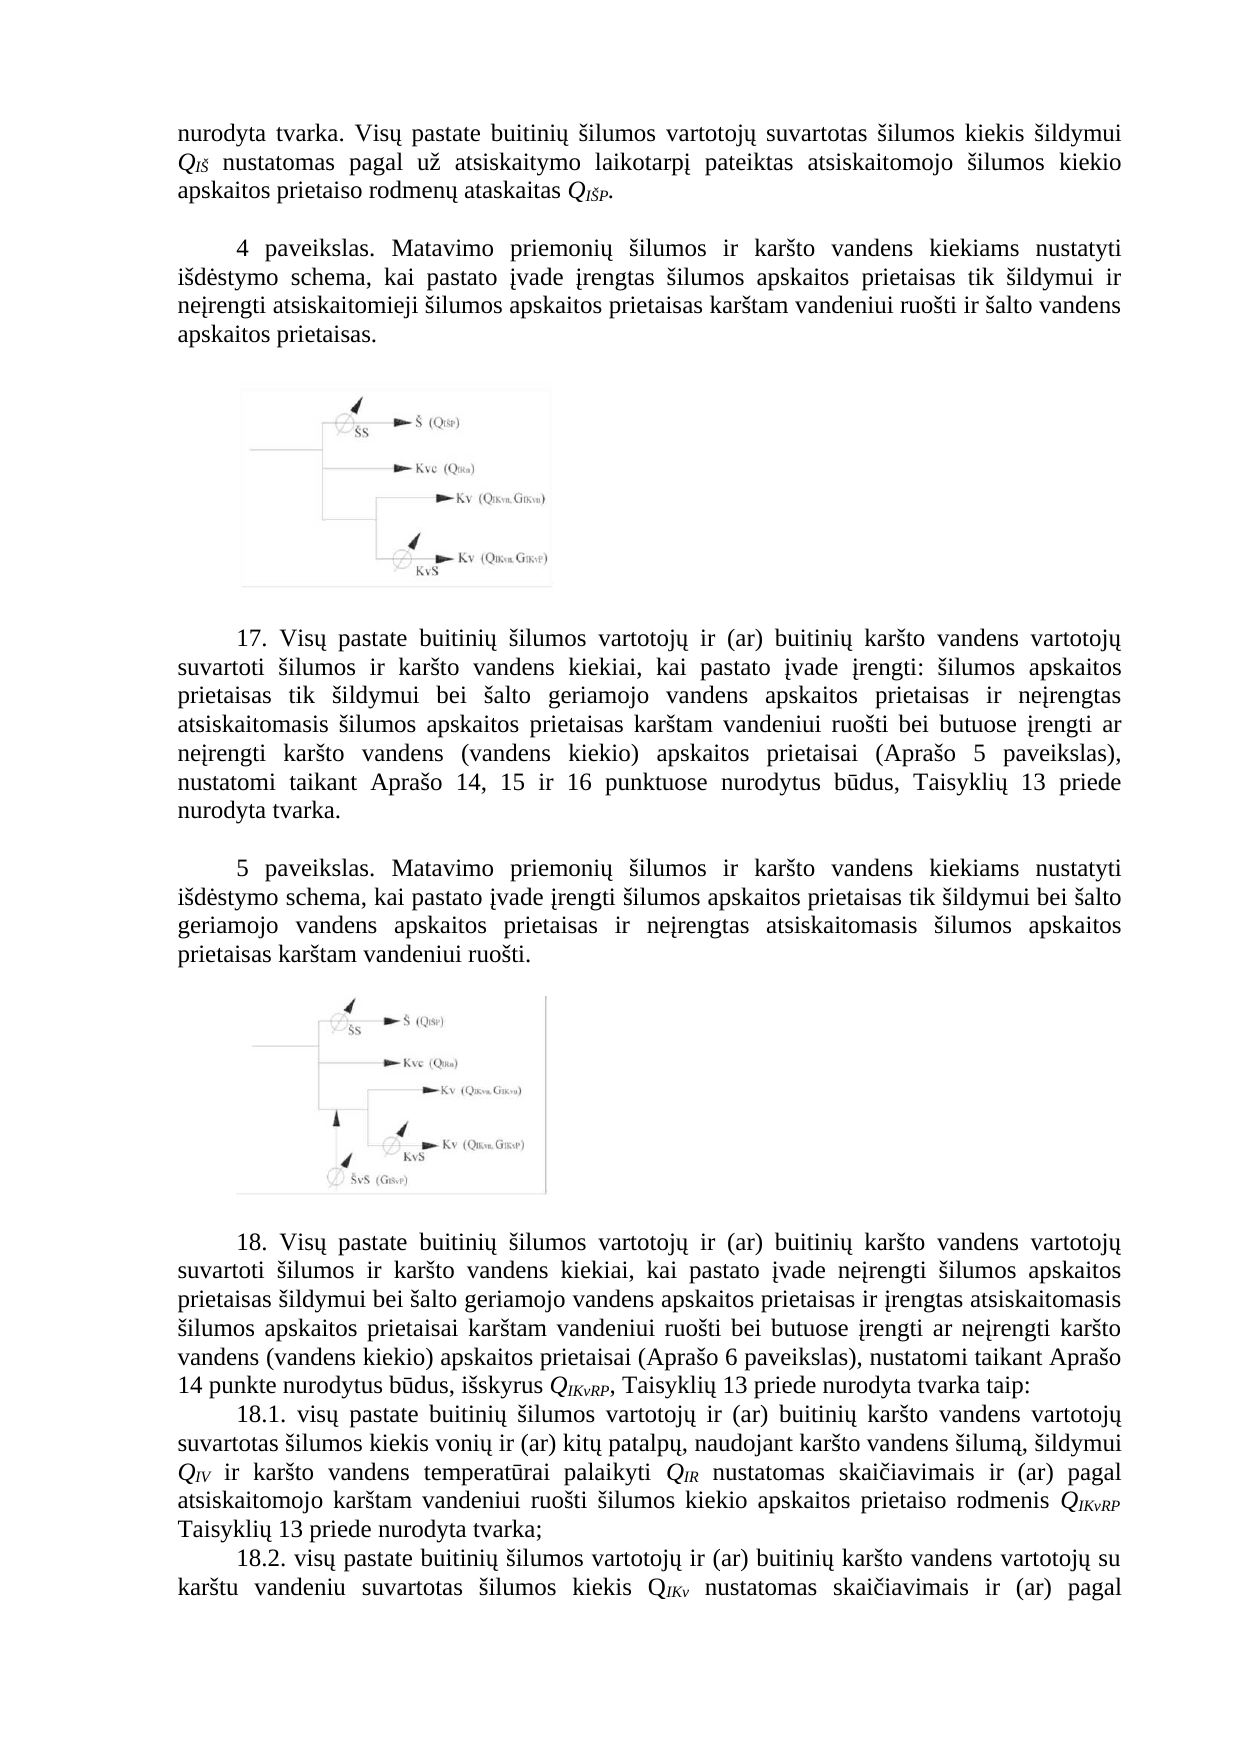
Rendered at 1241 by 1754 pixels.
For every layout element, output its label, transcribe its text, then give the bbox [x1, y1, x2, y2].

text 5 paveikslas. Matavimo priemonių šilumos ir karšto vandens kiekiams nustatyti išdėstymo schema, kai pastato įvade įrengti šilumos apskaitos prietaisas tik šildymui bei šalto geriamojo vandens apskaitos prietaisas ir neįrengtas atsiskaitomasis šilumos apskaitos prietaisas karštam vandeniui ruošti. [177, 853, 1122, 968]
text 17. Visų pastate buitinių šilumos vartotojų ir (ar) buitinių karšto vandens vartotojų suvartoti šilumos ir karšto vandens kiekiai, kai pastato įvade įrengti: šilumos apskaitos prietaisas tik šildymui bei šalto geriamojo vandens apskaitos prietaisas ir neįrengtas atsiskaitomasis šilumos apskaitos prietaisas karštam vandeniui ruošti bei butuose įrengti ar neįrengti karšto vandens (vandens kiekio) apskaitos prietaisai (Aprašo 5 paveikslas), nustatomi taikant Aprašo 14, 15 ir 16 punktuose nurodytus būdus, Taisyklių 13 priede nurodyta tvarka. [177, 623, 1122, 824]
text 4 paveikslas. Matavimo priemonių šilumos ir karšto vandens kiekiams nustatyti išdėstymo schema, kai pastato įvade įrengtas šilumos apskaitos prietaisas tik šildymui ir neįrengti atsiskaitomieji šilumos apskaitos prietaisas karštam vandeniui ruošti ir šalto vandens apskaitos prietaisas. [177, 233, 1122, 348]
text nurodyta tvarka. Visų pastate buitinių šilumos vartotojų suvartotas šilumos kiekis šildymui QIŠ nustatomas pagal už atsiskaitymo laikotarpį pateiktas atsiskaitomojo šilumos kiekio apskaitos prietaiso rodmenų ataskaitas QIŠP. [177, 118, 1122, 204]
text 18.1. visų pastate buitinių šilumos vartotojų ir (ar) buitinių karšto vandens vartotojų suvartotas šilumos kiekis vonių ir (ar) kitų patalpų, naudojant karšto vandens šilumą, šildymui QIV ir karšto vandens temperatūrai palaikyti QIR nustatomas skaičiavimais ir (ar) pagal atsiskaitomojo karštam vandeniui ruošti šilumos kiekio apskaitos prietaiso rodmenis QIKvRP Taisyklių 13 priede nurodyta tvarka; [177, 1399, 1122, 1543]
text 18.2. visų pastate buitinių šilumos vartotojų ir (ar) buitinių karšto vandens vartotojų su karštu vandeniu suvartotas šilumos kiekis QIKv nustatomas skaičiavimais ir (ar) pagal [177, 1543, 1122, 1601]
text 18. Visų pastate buitinių šilumos vartotojų ir (ar) buitinių karšto vandens vartotojų suvartoti šilumos ir karšto vandens kiekiai, kai pastato įvade neįrengti šilumos apskaitos prietaisas šildymui bei šalto geriamojo vandens apskaitos prietaisas ir įrengtas atsiskaitomasis šilumos apskaitos prietaisai karštam vandeniui ruošti bei butuose įrengti ar neįrengti karšto vandens (vandens kiekio) apskaitos prietaisai (Aprašo 6 paveikslas), nustatomi taikant Aprašo 14 punkte nurodytus būdus, išskyrus QIKvRP, Taisyklių 13 priede nurodyta tvarka taip: [177, 1227, 1122, 1399]
